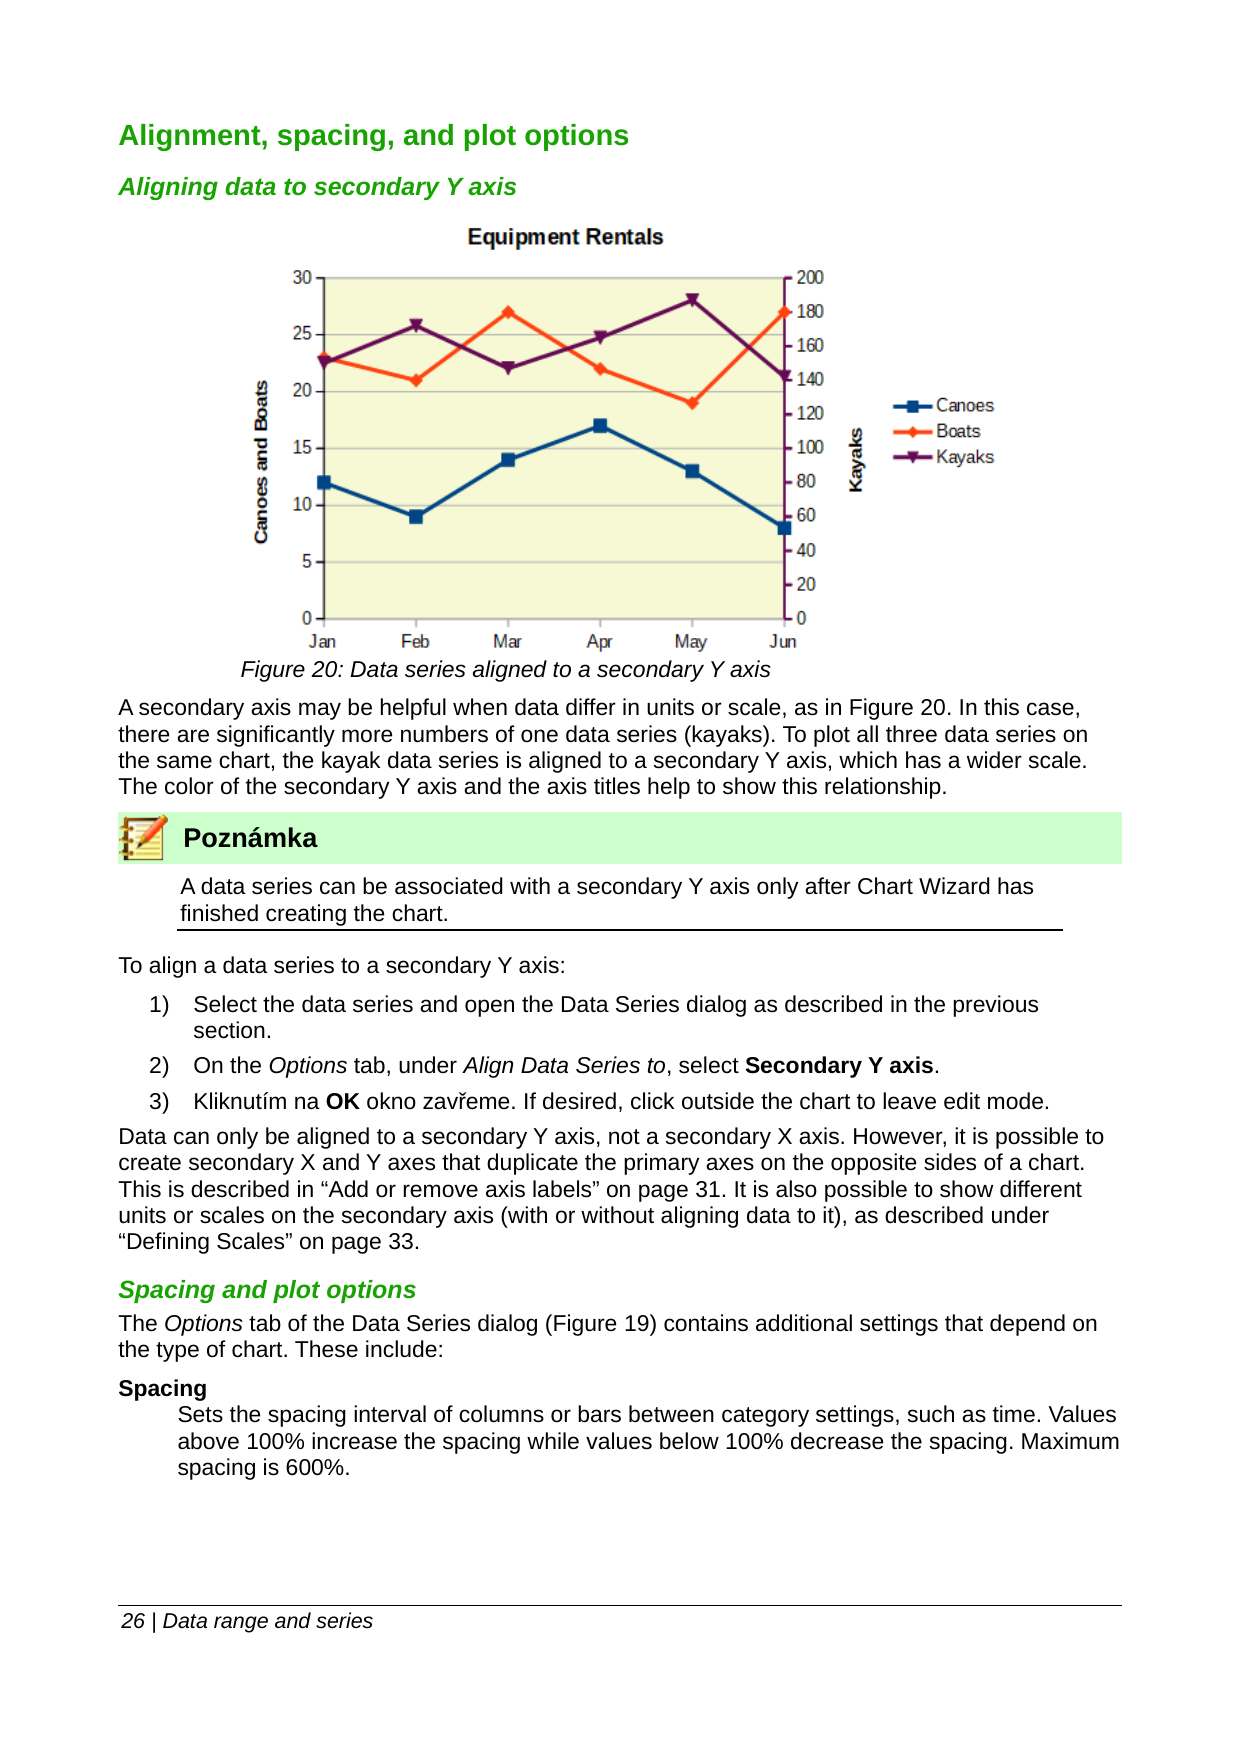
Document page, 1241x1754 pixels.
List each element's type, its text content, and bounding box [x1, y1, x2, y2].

text Figure 20: Data series aligned to a secondary Y axis [240, 656, 1000, 682]
text Sets the spacing interval of columns or bars between category settings, such as time. Values above 100% increase the spacing while values below 100% decrease the spacing. Maximum spacing is 600%. [177, 1401, 1122, 1481]
subtitle Poznámka [118, 812, 1122, 864]
picture [119, 813, 170, 864]
list Kliknutím na OK okno zavřeme. If desired, click outside the chart to leave edit mode. [169, 1088, 1122, 1114]
list On the Options tab, under Align Data Series to, select Secondary Y axis. [169, 1052, 1122, 1079]
subtitle Spacing and plot options [118, 1275, 1122, 1304]
subtitle Alignment, spacing, and plot options [118, 118, 1122, 152]
text A data series can be associated with a secondary Y axis only after Chart Wizard has finished creating the chart. [177, 870, 1063, 929]
text Data can only be aligned to a secondary Y axis, not a secondary X axis. However, it is possible to create secondary X and Y axes that duplicate the primary axes on the opposite sides of a chart. This is described in “Add or remove axis labels” on page 31. It is also possible to show different units or scales on the secondary axis (with or without aligning data to it), as described under “Defining Scales” on page 33. [118, 1123, 1122, 1254]
subtitle Aligning data to secondary Y axis [118, 172, 1122, 201]
text The Options tab of the Data Series dialog (Figure 19) contains additional settings that depend on the type of chart. These include: [118, 1310, 1122, 1363]
text A secondary axis may be helpful when data differ in units or scale, as in Figure 20. In this case, there are significantly more numbers of one data series (kayaks). To plot all three data series on the same chart, the kayak data series is aligned to a secondary Y axis, which has a wider scale. The color of the secondary Y axis and the axis titles help to show this relationship. [118, 694, 1122, 799]
text To align a data series to a secondary Y axis: [118, 952, 1122, 978]
picture [240, 213, 1000, 656]
text Spacing [118, 1375, 1122, 1401]
list Select the data series and open the Data Series dialog as described in the previous section. [169, 991, 1122, 1043]
